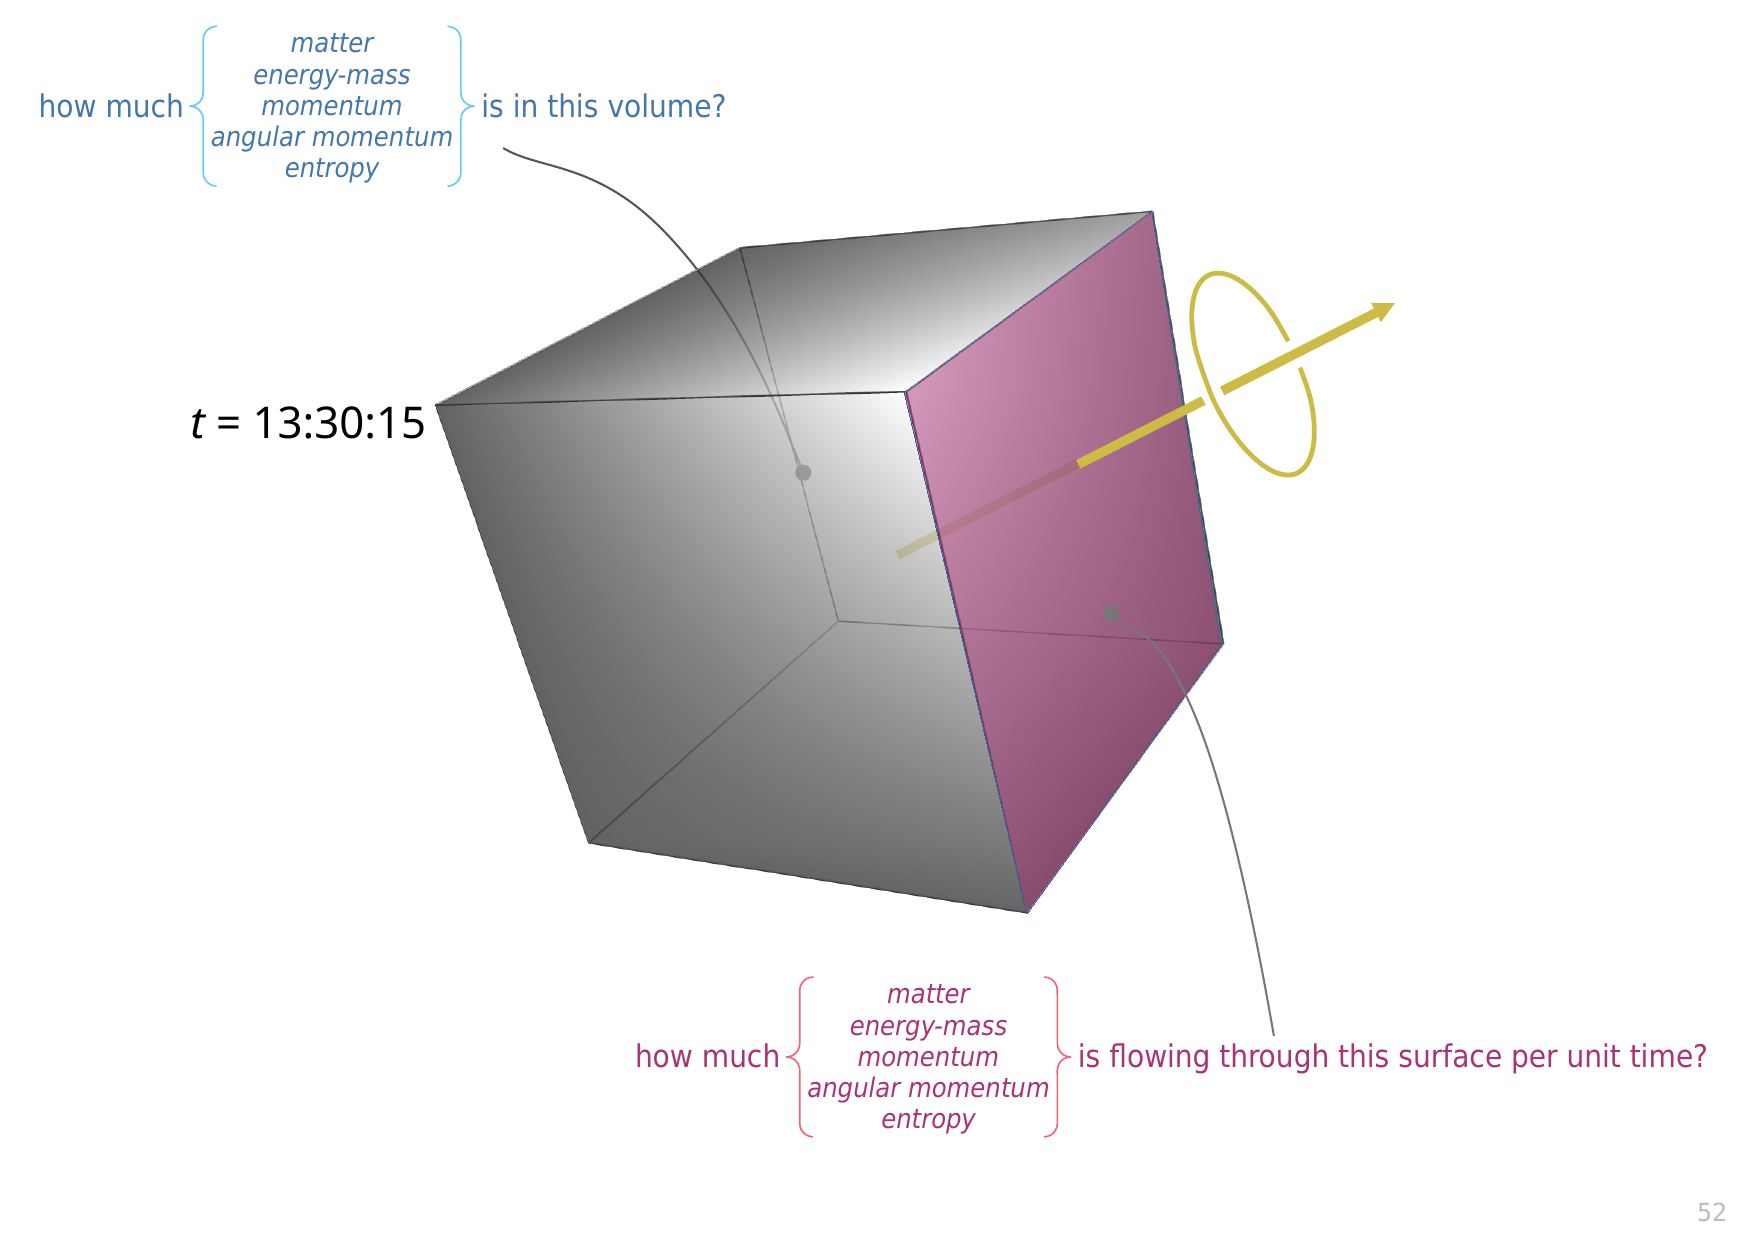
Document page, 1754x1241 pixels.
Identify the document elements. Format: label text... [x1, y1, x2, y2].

text_box how much is in this volume? [469, 80, 742, 132]
text_box matter energy-mass momentum angular momentum entropy [791, 970, 1066, 1143]
text_box [904, 211, 1222, 914]
text_box [1273, 335, 1304, 357]
text_box [1282, 353, 1313, 375]
text_box matter energy-mass momentum angular momentum entropy [195, 20, 469, 193]
text_box how much is flowing through this surface per unit time? [620, 1031, 791, 1083]
text_box how much is flowing through this surface per unit time? [1066, 1031, 1724, 1083]
text_box how much is in this volume? [23, 80, 195, 132]
text_box t = 13:30:15 [175, 384, 423, 444]
